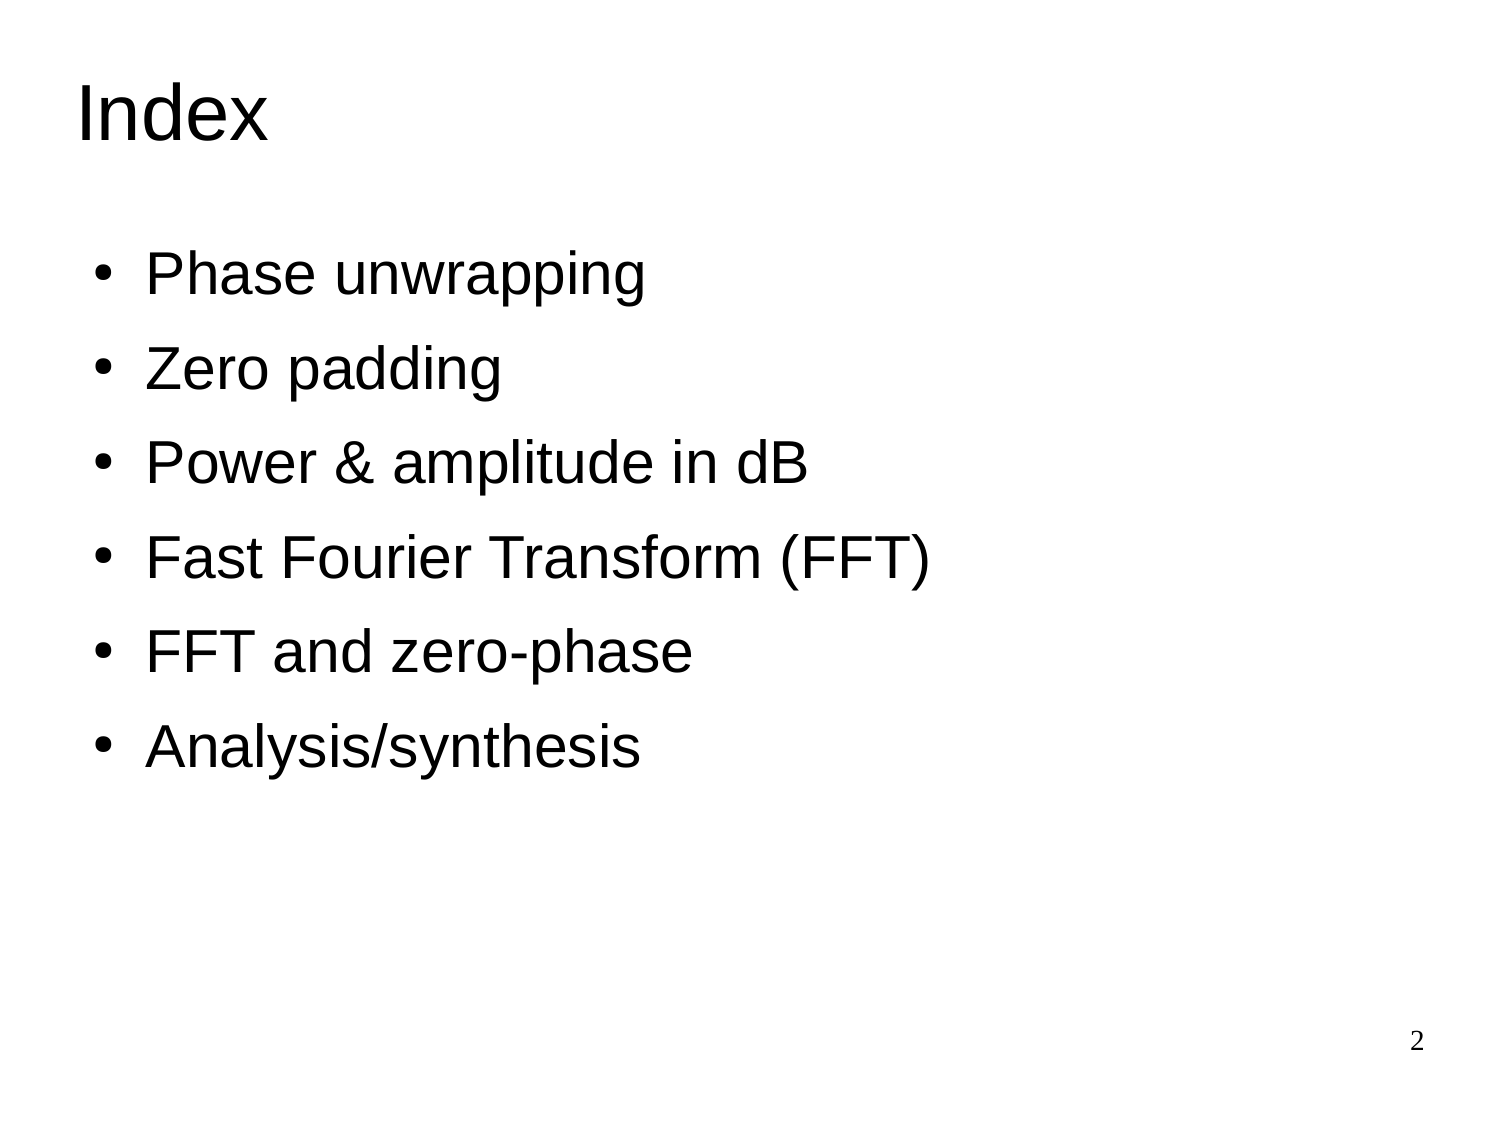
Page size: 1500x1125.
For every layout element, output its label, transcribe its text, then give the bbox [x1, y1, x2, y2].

title Index [75, 44, 1425, 180]
list Phase unwrapping Zero padding Power & amplitude in dB Fast Fourier Transform (FFT) FFT and zero-phase Analysis/synthesis [75, 239, 1441, 1036]
